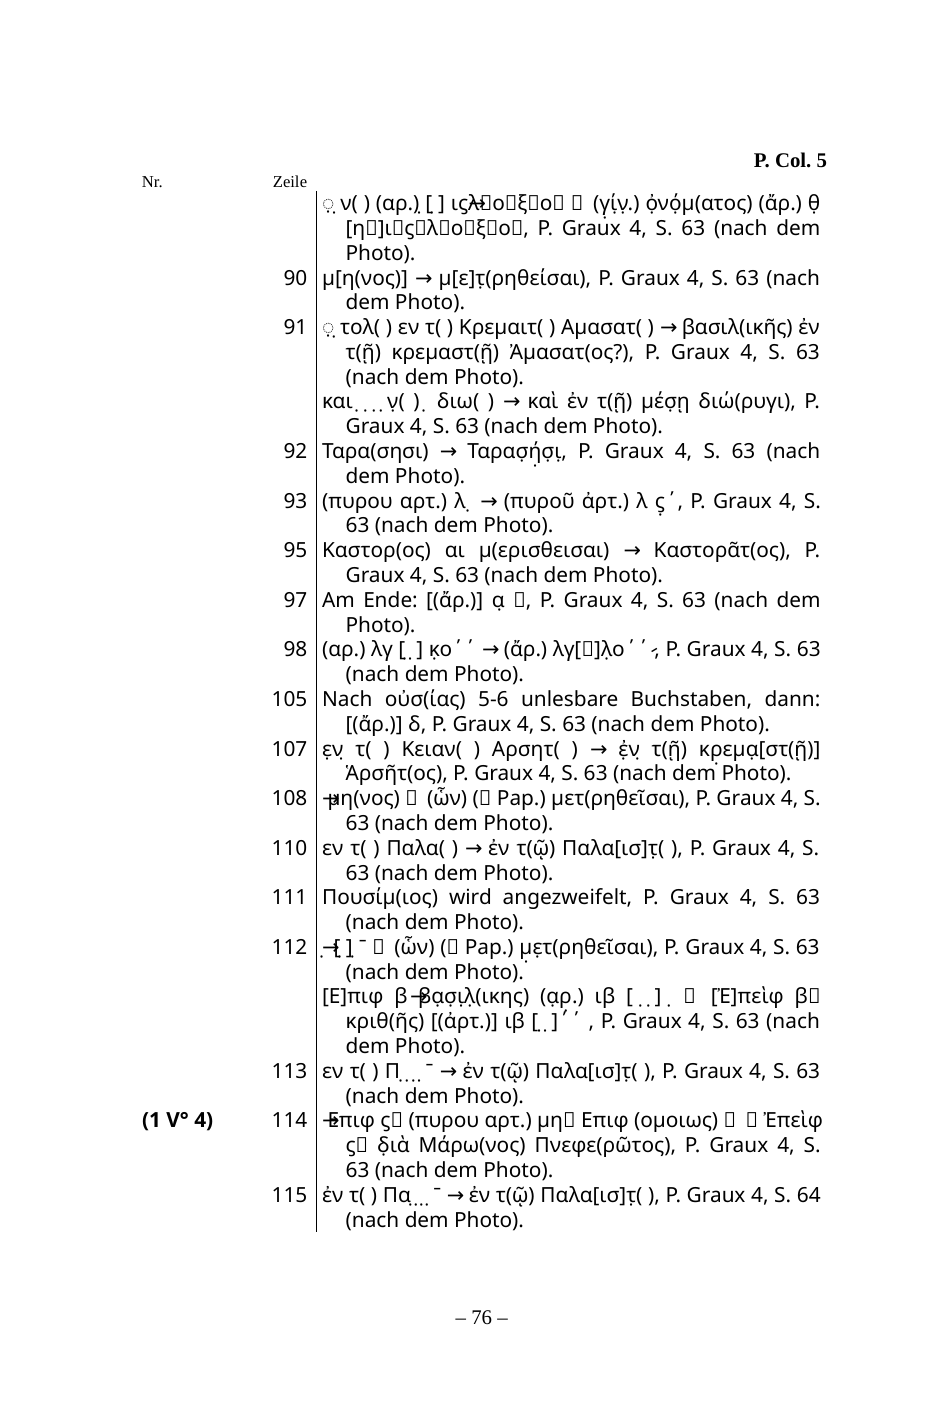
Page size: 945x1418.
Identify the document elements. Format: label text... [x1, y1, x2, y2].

table_cell 105 [224, 687, 316, 736]
table_cell [136, 736, 224, 786]
table_cell (1 V° 4) [136, 1108, 224, 1182]
table_cell 111 [224, 885, 316, 934]
table_cell 110 [224, 835, 316, 885]
table_cell [136, 538, 224, 587]
table_cell 114 [224, 1108, 316, 1182]
table_cell Nach οὐσ(ίας) 5-6 unlesbare Buchstaben, dann: [(ἄρ.)] δ, P. Graux 4, S. 63 (nach dem Photo). [317, 687, 827, 736]
table_cell 97 [224, 588, 316, 637]
table_cell και ̣ ̣ ̣ ̣ν̣( ) ̣ διω( ) → καὶ ἐν τ(ῇ) μέσ̣ῃ διώ(ρυγι), P. Graux 4, S. 63 (nach dem Photo). [317, 389, 827, 439]
table_cell [136, 885, 224, 934]
table_cell [136, 786, 224, 835]
table_cell [136, 835, 224, 885]
table_cell [136, 588, 224, 637]
table_cell [136, 1059, 224, 1108]
table_cell [136, 935, 224, 984]
table_cell  ̣ [ ̣] ̣ˉ → (ὧν) ( Pap.) μ̣ε̣τ(ρηθεῖσαι), P. Graux 4, S. 63 (nach dem Photo). [317, 935, 827, 984]
table_cell 98 [224, 637, 316, 687]
table_cell  μη(νος) → (ὧν) ( Pap.) μετ(ρηθεῖσαι), P. Graux 4, S. 63 (nach dem Photo). [317, 786, 827, 835]
table_cell 112 [224, 935, 316, 984]
table_cell 91 [224, 315, 316, 389]
table_cell Am Ende: [(ἄρ.)] α̣ , P. Graux 4, S. 63 (nach dem Photo). [317, 588, 827, 637]
table_cell 108 [224, 786, 316, 835]
table_cell 95 [224, 538, 316, 587]
table_cell [224, 191, 316, 265]
table_cell (πυρου αρτ.) λ ̣ → (πυροῦ ἀρτ.) λ ϛ̣΄, P. Graux 4, S. 63 (nach dem Photo). [317, 488, 827, 538]
table_cell 90 [224, 265, 316, 315]
table_cell [136, 984, 224, 1058]
table_cell [224, 984, 316, 1058]
table_cell [136, 315, 224, 389]
table_cell εν τ( ) Π ̣ ̣ ̣ ̣ˉ → ἐν τ(ῷ) Παλα[ισ]τ̣( ), P. Graux 4, S. 63 (nach dem Photo). [317, 1059, 827, 1108]
table_cell εν τ( ) Παλα( ) → ἐν τ(ῷ) Παλα[ισ]τ̣( ), P. Graux 4, S. 63 (nach dem Photo). [317, 835, 827, 885]
table_cell [136, 488, 224, 538]
table_cell [136, 389, 224, 439]
table_cell [136, 439, 224, 488]
table_cell [136, 191, 224, 265]
table_cell [224, 389, 316, 439]
table_cell 115 [224, 1183, 316, 1232]
table_cell  Επιφ ϛ (πυρου αρτ.) μη Επιφ (ομοιως) →  Ἐπεὶφ ϛ δ̣ιὰ Μάρω(νος) Πνεφε(ρῶτος), P. Graux 4, S. 63 (nach dem Photo). [317, 1108, 827, 1182]
table_cell Πουσίμ(ιος) wird angezweifelt, P. Graux 4, S. 63 (nach dem Photo). [317, 885, 827, 934]
table_cell ̣ ̣τολ( ) εν τ( ) Κρεμαιτ( ) Αμασατ( ) → βασιλ(ικῆς) ἐν τ(ῇ) κρεμαστ(ῇ) Ἀμασατ(ος?), P. Graux 4, S. 63 (nach dem Photo). [317, 315, 827, 389]
table_cell μ[η(νος)] → μ[ε]τ̣(ρηθείσαι), P. Graux 4, S. 63 (nach dem Photo). [317, 265, 827, 315]
table_cell 93 [224, 488, 316, 538]
table_cell ̣ ̣ν( ) (αρ.) ̣[ ̣] ιϛλοξο → (γ̣ί̣ν̣.) ὀ̣νό̣μ(ατος) (ἄρ.) θ̣ [η]ιϛλοξο, P. Graux 4, S. 63 (nach dem Photo). [317, 191, 827, 265]
table_cell [Ε]πιφ β βα̣σ̣ι̣λ̣(ικης) (α̣ρ̣.) ιβ [ ̣ ̣] ̣ → [Ἐ]πεὶφ β κριθ(ῆς) [(ἀρτ.)] ιβ [ ̣ ̣]´´ , P. Graux 4, S. 63 (nach dem Photo). [317, 984, 827, 1058]
table_cell 92 [224, 439, 316, 488]
table_cell 107 [224, 736, 316, 786]
table_cell ἐν τ( ) Πα ̣ ̣ ̣ ̣ˉ → ἐν τ(ῷ) Παλα[ισ]τ̣( ), P. Graux 4, S. 64 (nach dem Photo). [317, 1183, 827, 1232]
table_cell [136, 265, 224, 315]
table_cell ε̣ν̣ τ( ) Κειαν( ) Αρσητ( ) → ἐ̣ν̣ τ(ῇ) κρ̣εμα̣[στ(ῇ)] Ἁρσῆτ(ος), P. Graux 4, S. 63 (nach dem Photo). [317, 736, 827, 786]
table_cell [136, 687, 224, 736]
table_cell [136, 637, 224, 687]
table_cell Ταρα(σησι) → Ταρασ̣ή̣σ̣ι̣, P. Graux 4, S. 63 (nach dem Photo). [317, 439, 827, 488]
table_cell 113 [224, 1059, 316, 1108]
table_cell (αρ.) λγ [ ̣ ̣] κ̣ο´´ → (ἄρ.) λγ[]λ̣ο΄΄ ̷, P. Graux 4, S. 63 (nach dem Photo). [317, 637, 827, 687]
table_cell [136, 1183, 224, 1232]
table_cell Καστορ(ος) αι μ(ερισθεισαι) → Καστορᾶτ(ος), P. Graux 4, S. 63 (nach dem Photo). [317, 538, 827, 587]
